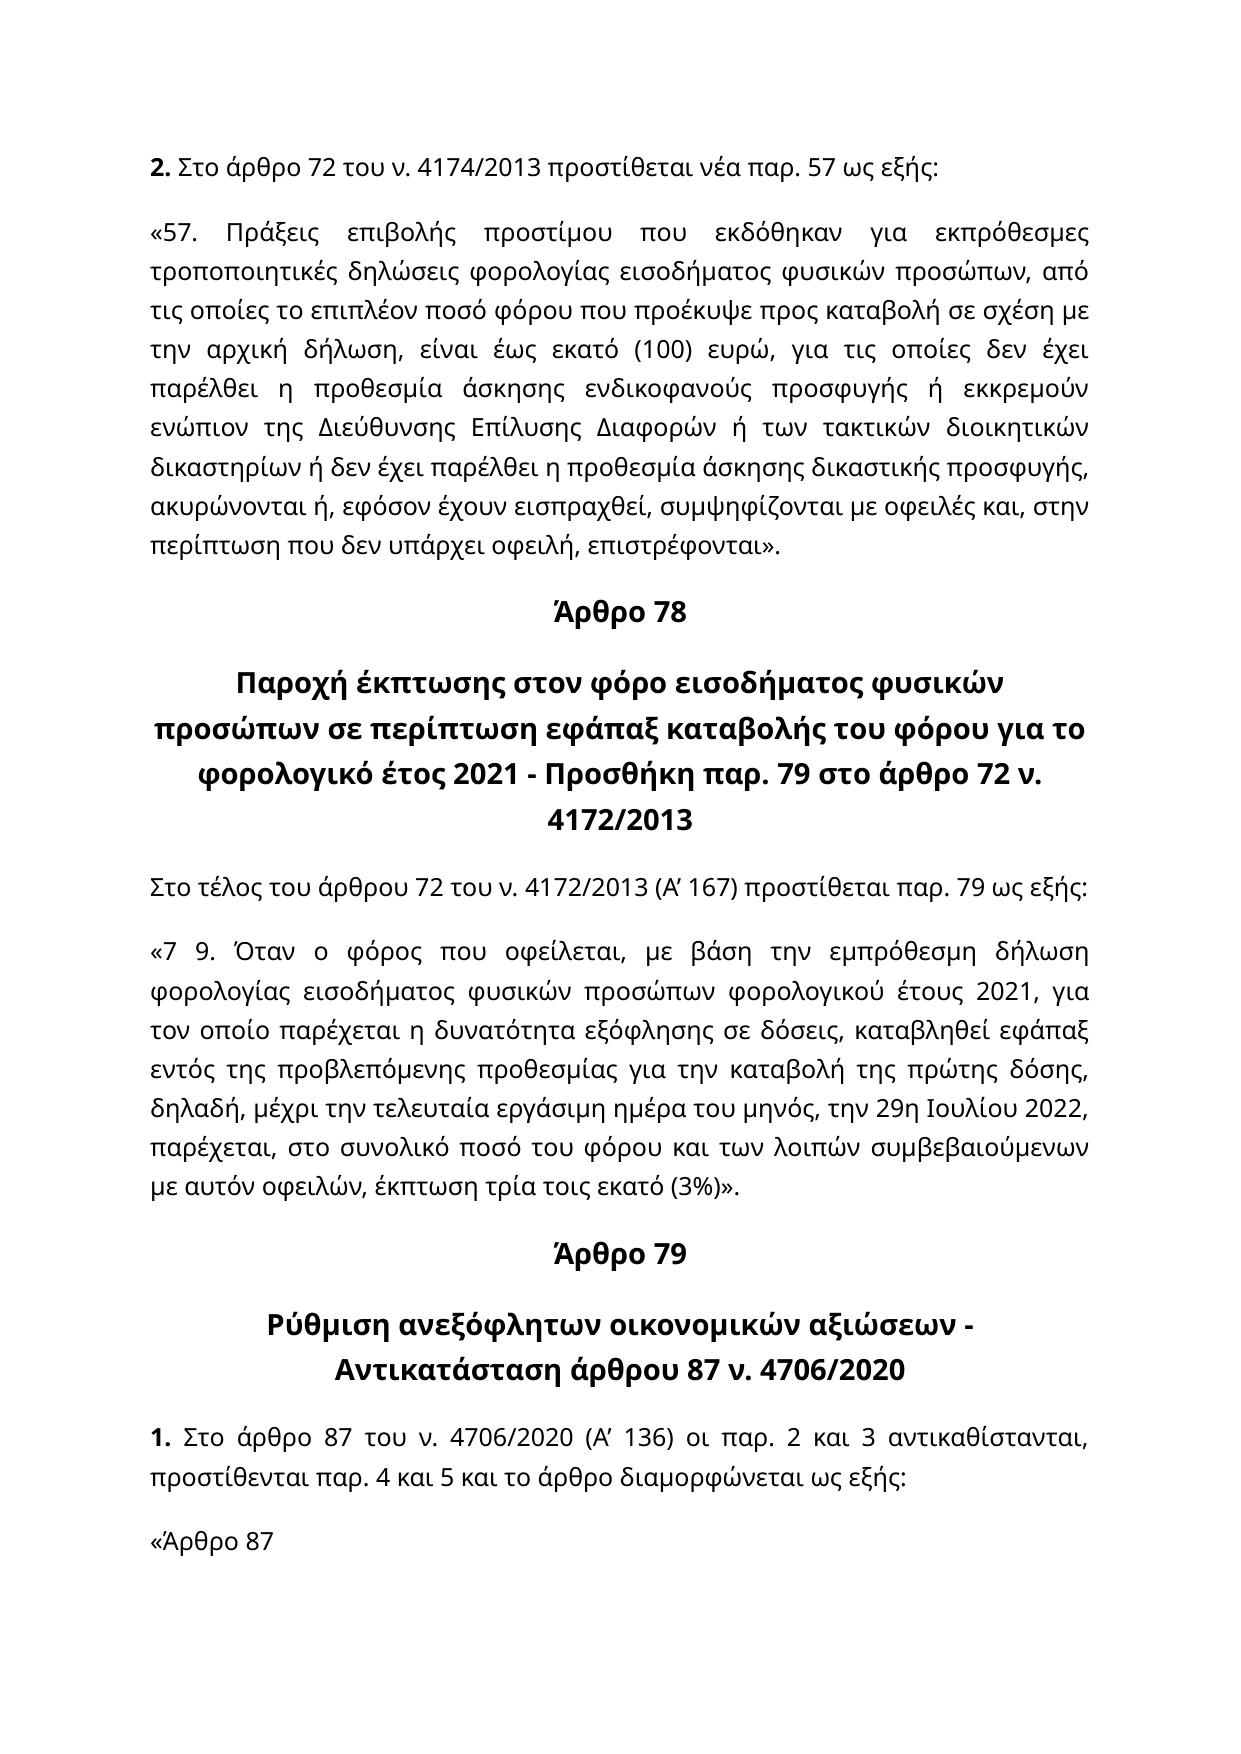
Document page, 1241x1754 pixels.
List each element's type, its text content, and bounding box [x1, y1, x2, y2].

subtitle Ρύθμιση ανεξόφλητων οικονομικών αξιώσεων - Αντικατάσταση άρθρου 87 ν. 4706/2020 [150, 1304, 1090, 1389]
text Στο τέλος του άρθρου 72 του ν. 4172/2013 (Α’ 167) προστίθεται παρ. 79 ως εξής: [150, 870, 1090, 904]
text 2. Στο άρθρο 72 του ν. 4174/2013 προστίθεται νέα παρ. 57 ως εξής: [150, 150, 1090, 184]
text 1. Στο άρθρο 87 του ν. 4706/2020 (Α’ 136) οι παρ. 2 και 3 αντικαθίστανται, προστίθενται παρ. 4 και 5 και το άρθρο διαμορφώνεται ως εξής: [150, 1420, 1090, 1493]
subtitle Παροχή έκπτωσης στον φόρο εισοδήματος φυσικών προσώπων σε περίπτωση εφάπαξ καταβολής του φόρου για το φορολογικό έτος 2021 - Προσθήκη παρ. 79 στο άρθρο 72 ν. 4172/2013 [150, 662, 1090, 839]
text «57. Πράξεις επιβολής προστίμου που εκδόθηκαν για εκπρόθεσμες τροποποιητικές δηλώσεις φορολογίας εισοδήματος φυσικών προσώπων, από τις οποίες το επιπλέον ποσό φόρου που προέκυψε προς καταβολή σε σχέση με την αρχική δήλωση, είναι έως εκατό (100) ευρώ, για τις οποίες δεν έχει παρέλθει η προθεσμία άσκησης ενδικοφανούς προσφυγής ή εκκρεμούν ενώπιον της Διεύθυνσης Επίλυσης Διαφορών ή των τακτικών διοικητικών δικαστηρίων ή δεν έχει παρέλθει η προθεσμία άσκησης δικαστικής προσφυγής, ακυρώνονται ή, εφόσον έχουν εισπραχθεί, συμψηφίζονται με οφειλές και, στην περίπτωση που δεν υπάρχει οφειλή, επιστρέφονται». [150, 214, 1090, 562]
subtitle Άρθρο 78 [150, 592, 1090, 631]
subtitle Άρθρο 79 [150, 1233, 1090, 1273]
text «7 9. Όταν ο φόρος που οφείλεται, με βάση την εμπρόθεσμη δήλωση φορολογίας εισοδήματος φυσικών προσώπων φορολογικού έτους 2021, για τον οποίο παρέχεται η δυνατότητα εξόφλησης σε δόσεις, καταβληθεί εφάπαξ εντός της προβλεπόμενης προθεσμίας για την καταβολή της πρώτης δόσης, δηλαδή, μέχρι την τελευταία εργάσιμη ημέρα του μηνός, την 29η Ιουλίου 2022, παρέχεται, στο συνολικό ποσό του φόρου και των λοιπών συμβεβαιούμενων με αυτόν οφειλών, έκπτωση τρία τοις εκατό (3%)». [150, 934, 1090, 1203]
text «Άρθρο 87 [150, 1523, 1090, 1557]
